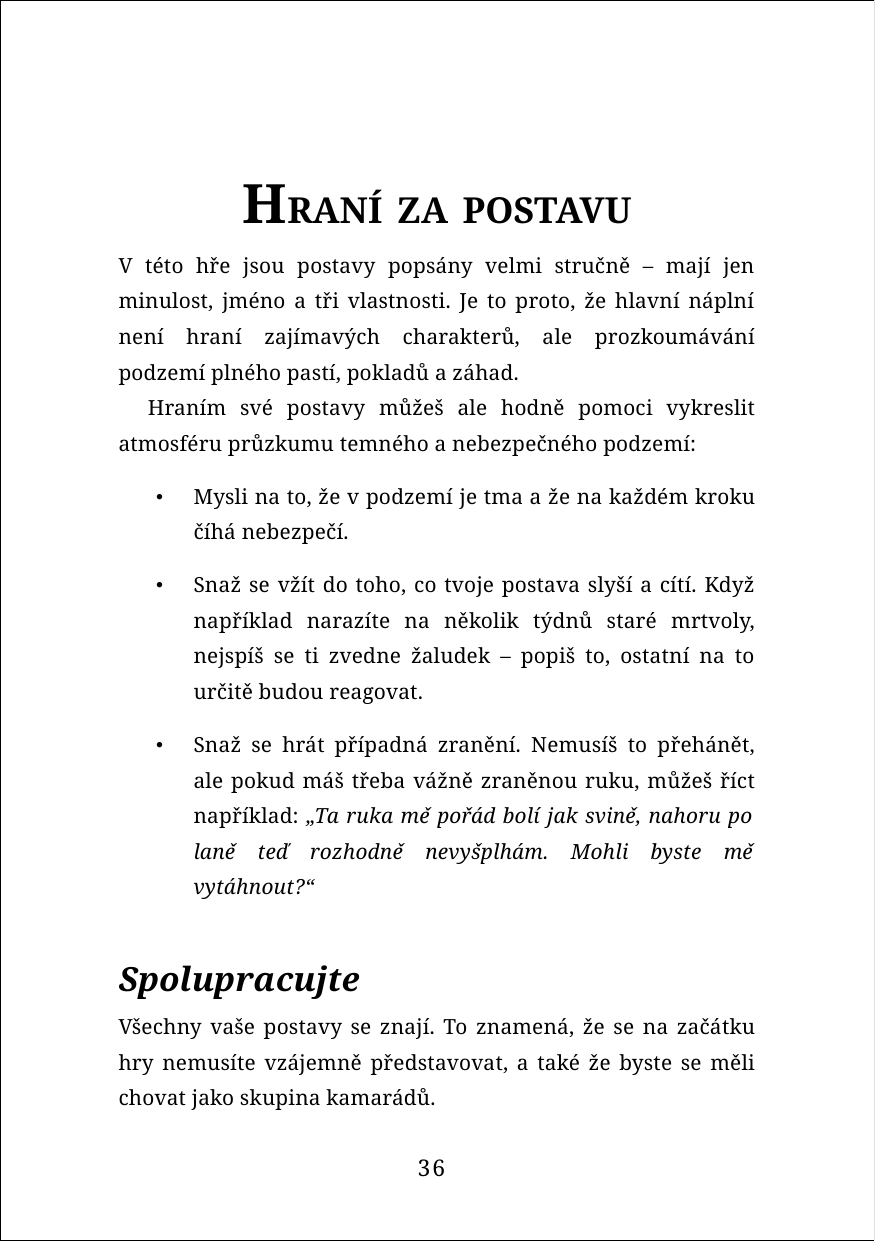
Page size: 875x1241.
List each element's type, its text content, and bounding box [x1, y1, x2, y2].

subtitle Hraní za postavu [118, 166, 756, 239]
text V této hře jsou postavy popsány velmi stručně – mají jen minulost, jméno a tři vlastnosti. Je to proto, že hlavní náplní není hraní zajímavých charakterů, ale prozkoumávání podzemí plného pastí, pokladů a záhad. Hraním své postavy můžeš ale hodně pomoci vykreslit atmosféru průzkumu temného a nebezpečného podzemí: [118, 251, 756, 457]
list Mysli na to, že v podzemí je tma a že na každém kroku číhá nebezpečí. [156, 482, 756, 546]
subtitle Spolupracujte [118, 955, 756, 1001]
text Všechny vaše postavy se znají. To znamená, že se na začátku hry nemusíte vzájemně představovat, a také že byste se měli chovat jako skupina kamarádů. [118, 1012, 756, 1112]
list Snaž se hrát případná zranění. Nemusíš to přehánět, ale pokud máš třeba vážně zraněnou ruku, můžeš říct například: „Ta ruka mě pořád bolí jak svině, nahoru po laně teď rozhodně nevyšplhám. Mohli byste mě vytáhnout?“ [156, 730, 756, 901]
list Snaž se vžít do toho, co tvoje postava slyší a cítí. Když například narazíte na několik týdnů staré mrtvoly, nejspíš se ti zvedne žaludek – popiš to, ostatní na to určitě budou reagovat. [156, 571, 756, 706]
